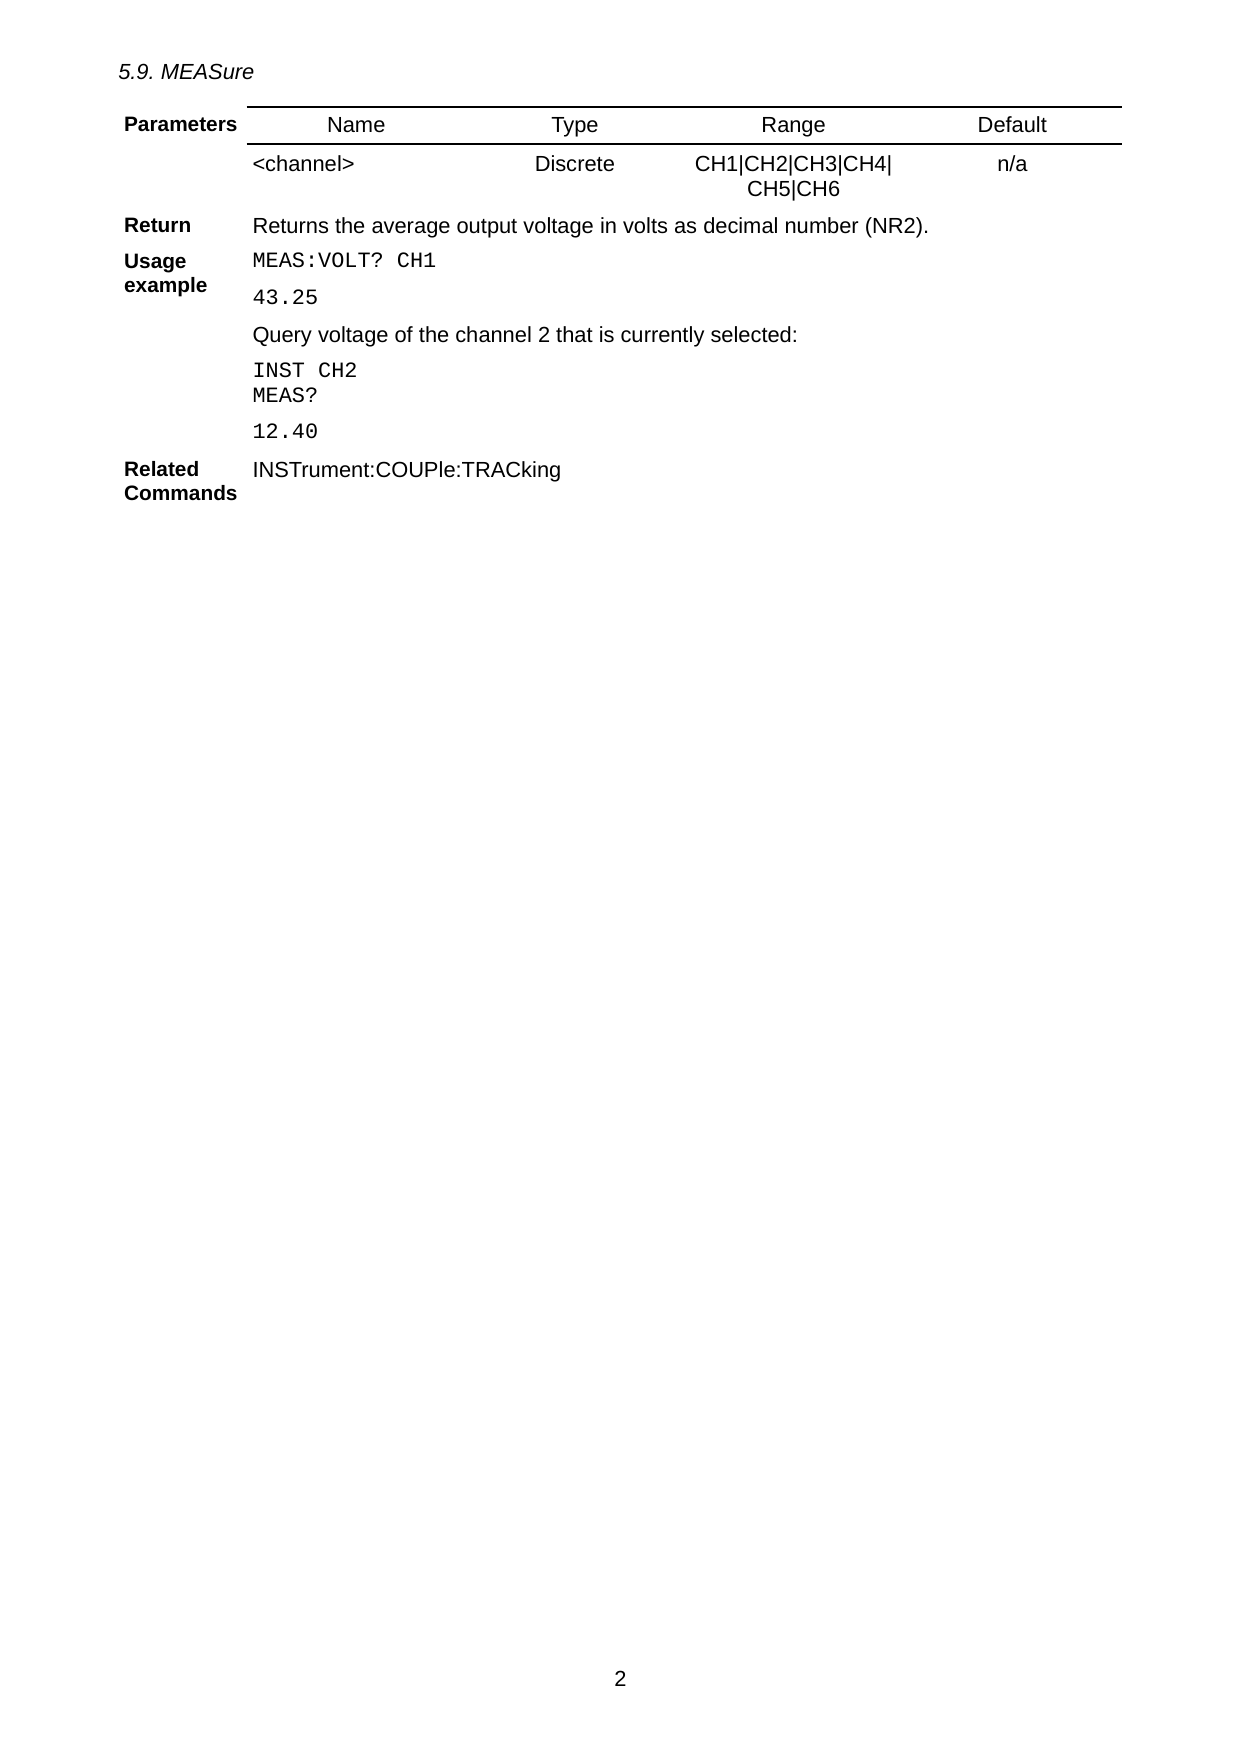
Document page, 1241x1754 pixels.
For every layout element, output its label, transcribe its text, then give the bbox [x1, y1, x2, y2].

table_cell Return [118, 207, 247, 243]
table_cell Returns the average output voltage in volts as decimal number (NR2). [247, 207, 1122, 243]
table_cell Default [903, 108, 1122, 143]
table_cell Type [465, 108, 684, 143]
table_cell Discrete [465, 145, 684, 207]
table_cell Related Commands [118, 451, 247, 511]
table_cell Usage example [118, 244, 247, 451]
table_cell <channel> [247, 145, 465, 207]
table_cell MEAS:VOLT? CH1 43.25 Query voltage of the channel 2 that is currently selected: INST CH2 MEAS? 12.40 [247, 244, 1122, 451]
table_cell INSTrument:COUPle:TRACking [247, 451, 1122, 511]
table_cell n/a [903, 145, 1122, 207]
table_cell Name [247, 108, 465, 143]
table_cell Parameters [118, 106, 247, 207]
table_cell CH1|CH2|CH3|CH4|CH5|CH6 [684, 145, 903, 207]
table_cell Range [684, 108, 903, 143]
